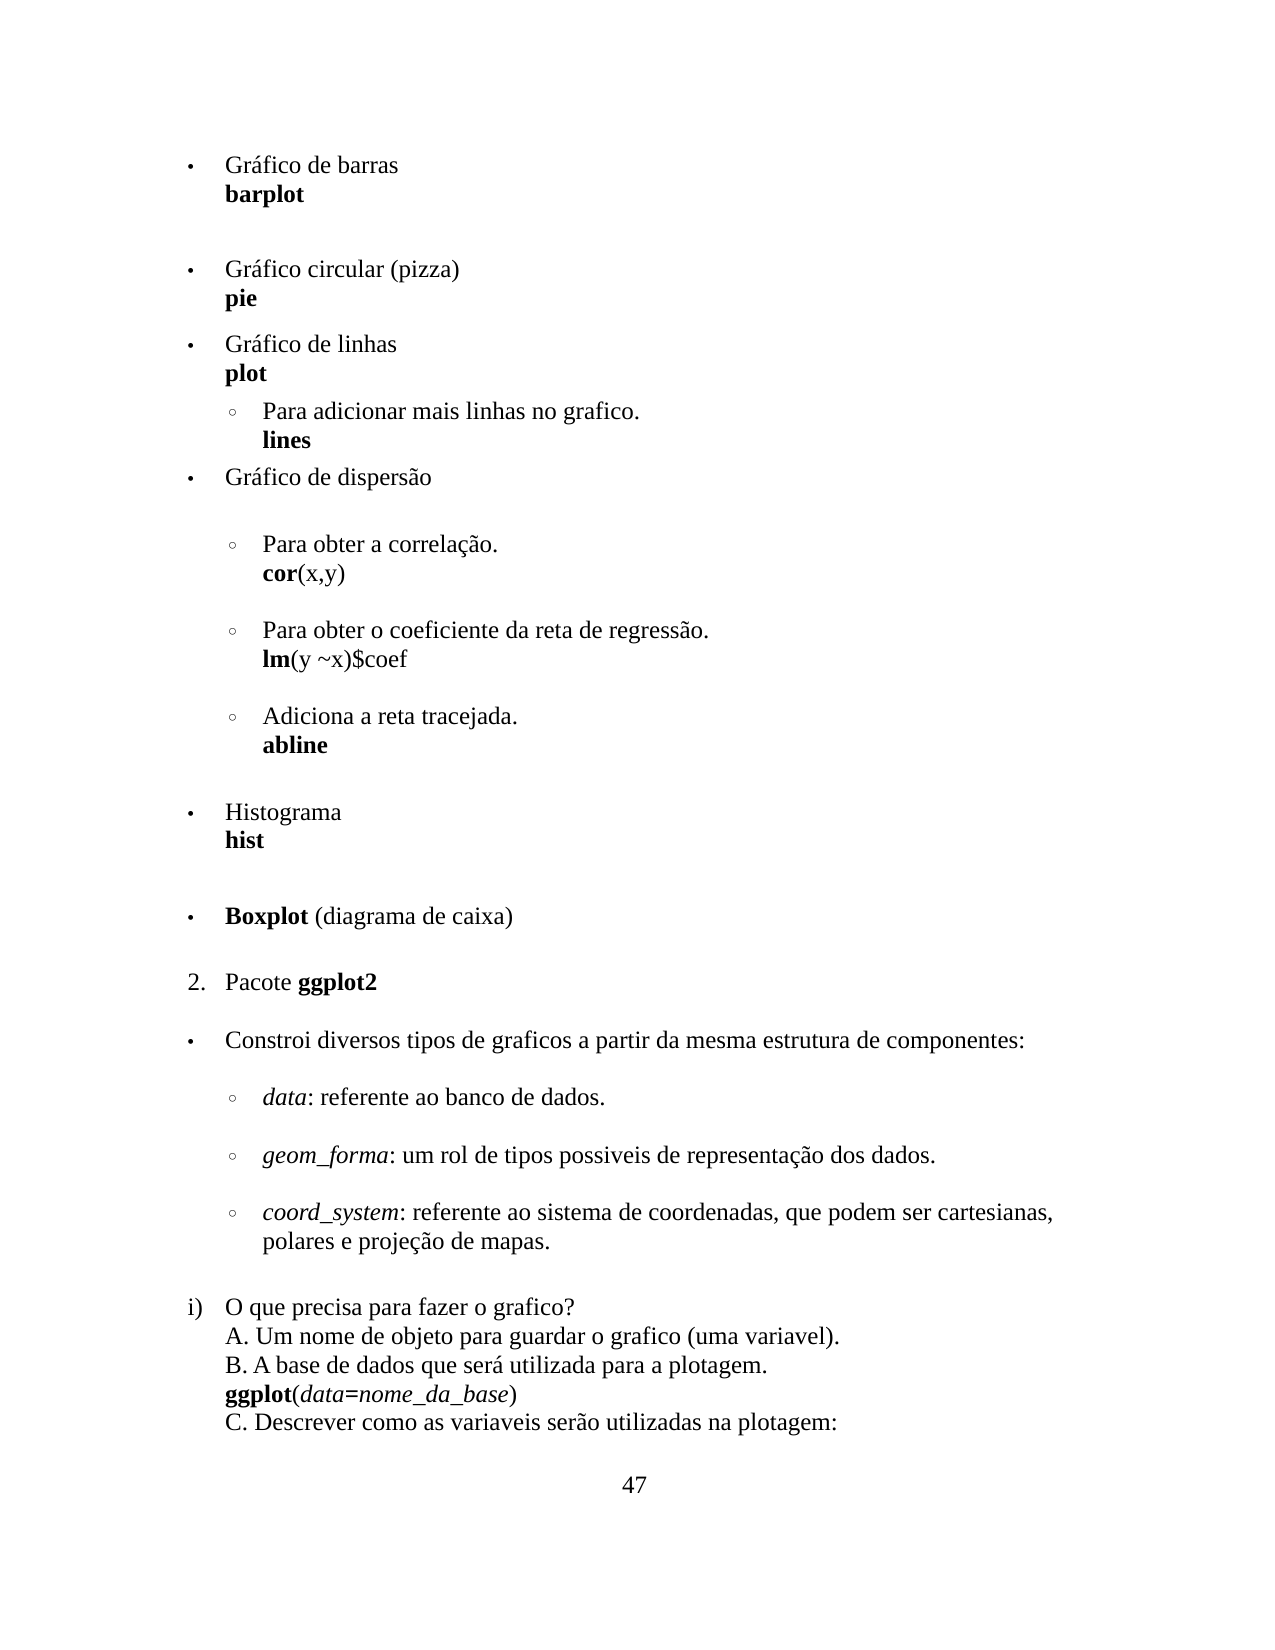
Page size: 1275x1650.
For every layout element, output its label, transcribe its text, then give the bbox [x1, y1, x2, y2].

list Gráfico de dispersão [187, 462, 1125, 520]
list Gráfico de barras barplot [187, 150, 1125, 236]
list Adiciona a reta tracejada. abline [225, 701, 1125, 788]
list Para obter o coeficiente da reta de regressão. lm(y ~x)$coef [225, 615, 1125, 701]
list Boxplot (diagrama de caixa) [187, 901, 1125, 958]
list Constroi diversos tipos de graficos a partir da mesma estrutura de componentes: [187, 1025, 1125, 1082]
list data: referente ao banco de dados. [225, 1082, 1125, 1140]
list Gráfico circular (pizza) pie [187, 254, 1125, 312]
list O que precisa para fazer o grafico? A. Um nome de objeto para guardar o grafico (uma variavel). B. A base de dados que será utilizada para a plotagem. ggplot(data=nome_da_base) C. Descrever como as variaveis serão utilizadas na plotagem: [187, 1292, 1125, 1436]
list coord_system: referente ao sistema de coordenadas, que podem ser cartesianas, polares e projeção de mapas. [225, 1197, 1125, 1283]
list geom_forma: um rol de tipos possiveis de representação dos dados. [225, 1140, 1125, 1197]
list Histograma hist [187, 797, 1125, 883]
list Para obter a correlação. cor(x,y) [225, 529, 1125, 615]
list Pacote ggplot2 [187, 967, 1125, 1025]
list Gráfico de linhas plot [187, 329, 1125, 387]
list Para adicionar mais linhas no grafico. lines [225, 396, 1125, 453]
